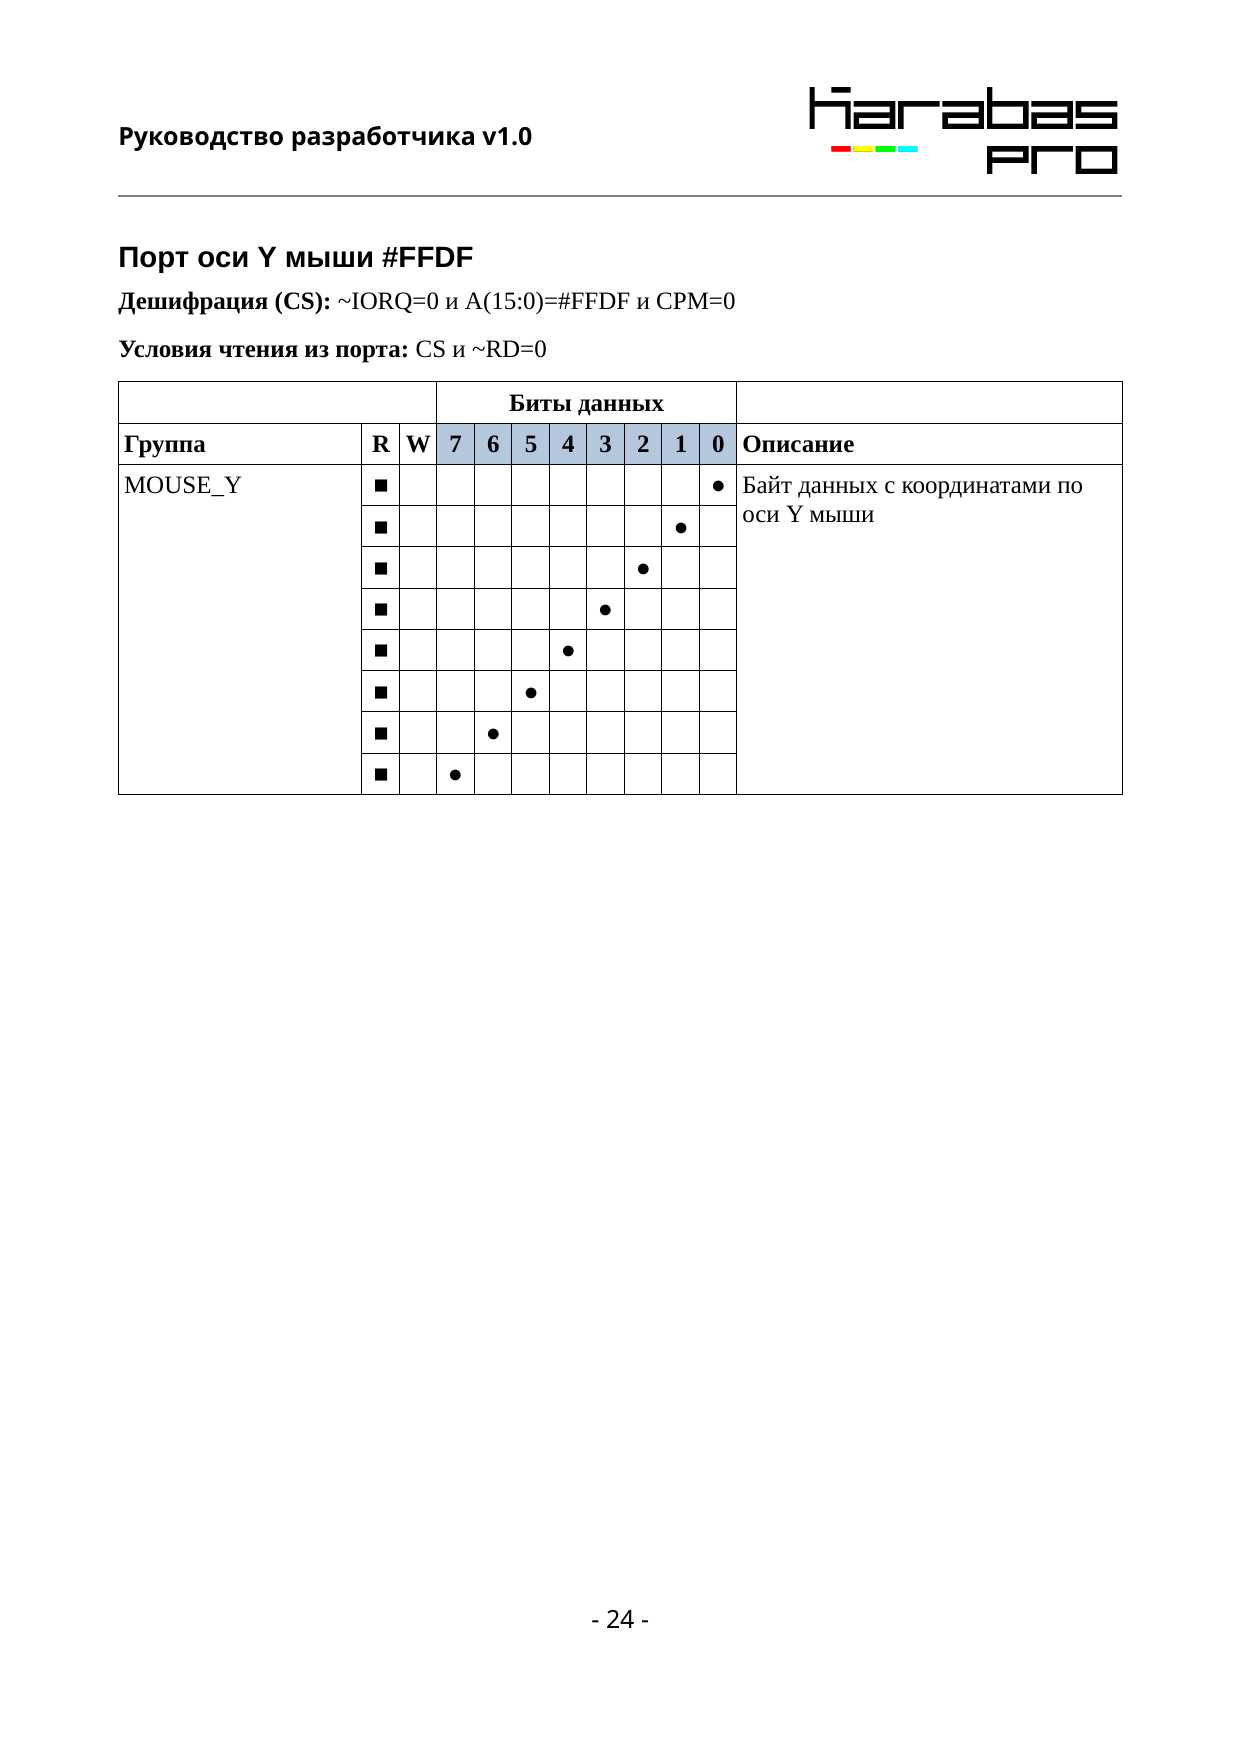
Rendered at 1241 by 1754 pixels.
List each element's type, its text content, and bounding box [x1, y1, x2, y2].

table_cell ● [662, 506, 699, 546]
table_cell ● [512, 671, 549, 711]
table_cell [400, 465, 436, 505]
table_header [737, 382, 1122, 422]
table_cell [475, 465, 511, 505]
table_header Биты данных [437, 382, 736, 422]
table_cell [625, 671, 661, 711]
table_cell [662, 465, 699, 505]
table_cell [475, 547, 511, 587]
table_cell [700, 589, 736, 629]
table_cell [662, 671, 699, 711]
table_cell [437, 671, 474, 711]
table_cell ● [437, 754, 474, 794]
table_cell 0 [700, 424, 736, 464]
subtitle Порт оси Y мыши #FFDF [118, 240, 1122, 273]
table_cell 7 [437, 424, 474, 464]
table_cell MOUSE_Y [119, 465, 361, 794]
table_cell [550, 465, 586, 505]
table_cell Байт данных с координатами по оси Y мыши [737, 465, 1122, 794]
table_cell [400, 547, 436, 587]
table_cell ■ [362, 671, 399, 711]
table_cell [625, 465, 661, 505]
table_header [119, 382, 436, 422]
table_cell R [362, 424, 399, 464]
table_cell ● [700, 465, 736, 505]
table_cell [475, 506, 511, 546]
table_cell 6 [475, 424, 511, 464]
table_cell ■ [362, 712, 399, 752]
table_cell [437, 506, 474, 546]
table_cell [662, 547, 699, 587]
table_cell ● [550, 630, 586, 670]
table_cell [475, 754, 511, 794]
table_cell [475, 589, 511, 629]
table_cell 3 [587, 424, 624, 464]
table_cell ● [587, 589, 624, 629]
table_cell Описание [737, 424, 1122, 464]
text Условия чтения из порта: CS и ~RD=0 [118, 334, 1122, 362]
table_cell [700, 506, 736, 546]
table_cell [550, 506, 586, 546]
table_cell [437, 712, 474, 752]
table_cell ■ [362, 465, 399, 505]
table_cell [625, 506, 661, 546]
table_cell [700, 712, 736, 752]
table_cell ■ [362, 754, 399, 794]
table_cell [400, 754, 436, 794]
table_cell 4 [550, 424, 586, 464]
table_cell [700, 630, 736, 670]
table_cell [625, 630, 661, 670]
table_cell [587, 712, 624, 752]
table_cell [512, 465, 549, 505]
table_cell ■ [362, 589, 399, 629]
table_cell [512, 506, 549, 546]
table_cell [662, 589, 699, 629]
table_cell [512, 712, 549, 752]
table_cell ■ [362, 547, 399, 587]
table_cell [587, 506, 624, 546]
table_cell 2 [625, 424, 661, 464]
table_cell [700, 671, 736, 711]
table_cell [587, 754, 624, 794]
table_cell Группа [119, 424, 361, 464]
table_cell [700, 754, 736, 794]
table_cell [475, 671, 511, 711]
table_cell [625, 589, 661, 629]
table_cell [662, 712, 699, 752]
table_cell ■ [362, 630, 399, 670]
table_cell [475, 630, 511, 670]
table_cell [512, 589, 549, 629]
table_cell [437, 465, 474, 505]
table_cell W [400, 424, 436, 464]
picture [809, 84, 1120, 174]
table_cell [662, 754, 699, 794]
table_cell [587, 630, 624, 670]
table_cell [587, 671, 624, 711]
table_cell [512, 547, 549, 587]
table_cell [400, 630, 436, 670]
table_cell ● [625, 547, 661, 587]
table_cell [400, 712, 436, 752]
table_cell [550, 671, 586, 711]
table_cell [512, 630, 549, 670]
table_cell ■ [362, 506, 399, 546]
table_cell [550, 754, 586, 794]
table_cell [400, 589, 436, 629]
table_cell [550, 547, 586, 587]
table_cell [550, 712, 586, 752]
table_cell [437, 630, 474, 670]
table_cell [437, 547, 474, 587]
table_cell [587, 547, 624, 587]
table_cell [587, 465, 624, 505]
table_cell ● [475, 712, 511, 752]
table_cell [625, 712, 661, 752]
table_cell [437, 589, 474, 629]
table_cell [700, 547, 736, 587]
table_cell 5 [512, 424, 549, 464]
text Дешифрация (CS): ~IORQ=0 и A(15:0)=#FFDF и CPM=0 [118, 286, 1122, 315]
table_cell [512, 754, 549, 794]
table_cell [400, 671, 436, 711]
table_cell 1 [662, 424, 699, 464]
table_cell [625, 754, 661, 794]
table_cell [550, 589, 586, 629]
table_cell [400, 506, 436, 546]
table_cell [662, 630, 699, 670]
